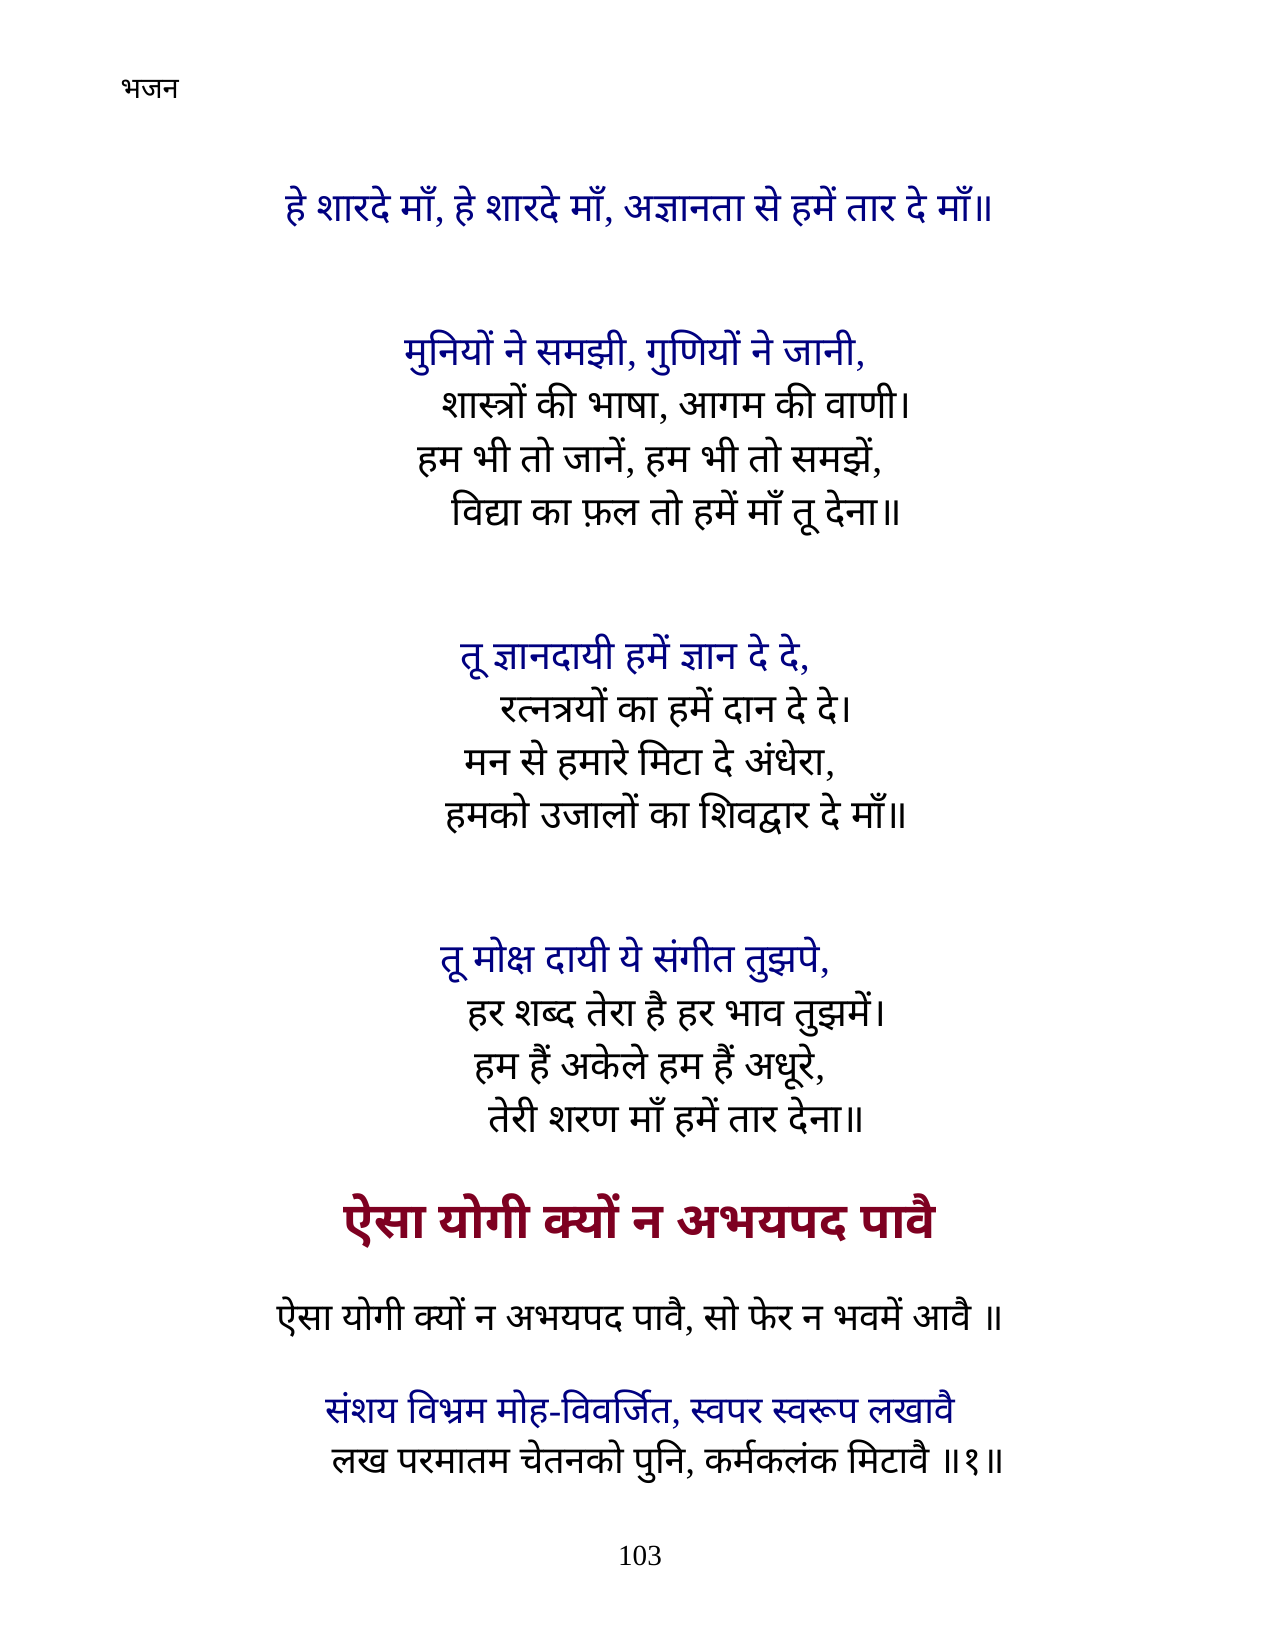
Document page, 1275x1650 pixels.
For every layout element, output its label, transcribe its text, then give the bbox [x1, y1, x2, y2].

text हमको उजालों का शिवद्वार दे माँ॥ [83, 792, 1196, 845]
text तू ज्ञानदायी हमें ज्ञान दे दे, [83, 632, 1196, 686]
text मन से हमारे मिटा दे अंधेरा, [83, 739, 1196, 792]
text ऐसा योगी क्यों न अभयपद पावै [83, 1194, 1196, 1259]
text रत्नत्रयों का हमें दान दे दे। [83, 686, 1196, 739]
text शास्त्रों की भाषा, आगम की वाणी। [83, 382, 1196, 435]
text विद्या का फ़ल तो हमें माँ तू देना॥ [83, 488, 1196, 541]
text संशय विभ्रम मोह-विवर्जित, स्वपर स्वरूप लखावै [83, 1388, 1196, 1439]
text लख परमातम चेतनको पुनि, कर्मकलंक मिटावै ॥१॥ [83, 1439, 1196, 1489]
text मुनियों ने समझी, गुणियों ने जानी, [83, 329, 1196, 382]
text हे शारदे माँ, हे शारदे माँ, अज्ञानता से हमें तार दे माँ॥ [83, 185, 1196, 238]
text ऐसा योगी क्यों न अभयपद पावै, सो फेर न भवमें आवै ॥ [83, 1295, 1196, 1345]
text हर शब्द तेरा है हर भाव तुझमें। [83, 989, 1196, 1042]
text तेरी शरण माँ हमें तार देना॥ [83, 1095, 1196, 1148]
text हम हैं अकेले हम हैं अधूरे, [83, 1042, 1196, 1095]
text तू मोक्ष दायी ये संगीत तुझपे, [83, 936, 1196, 989]
text हम भी तो जानें, हम भी तो समझें, [83, 435, 1196, 488]
